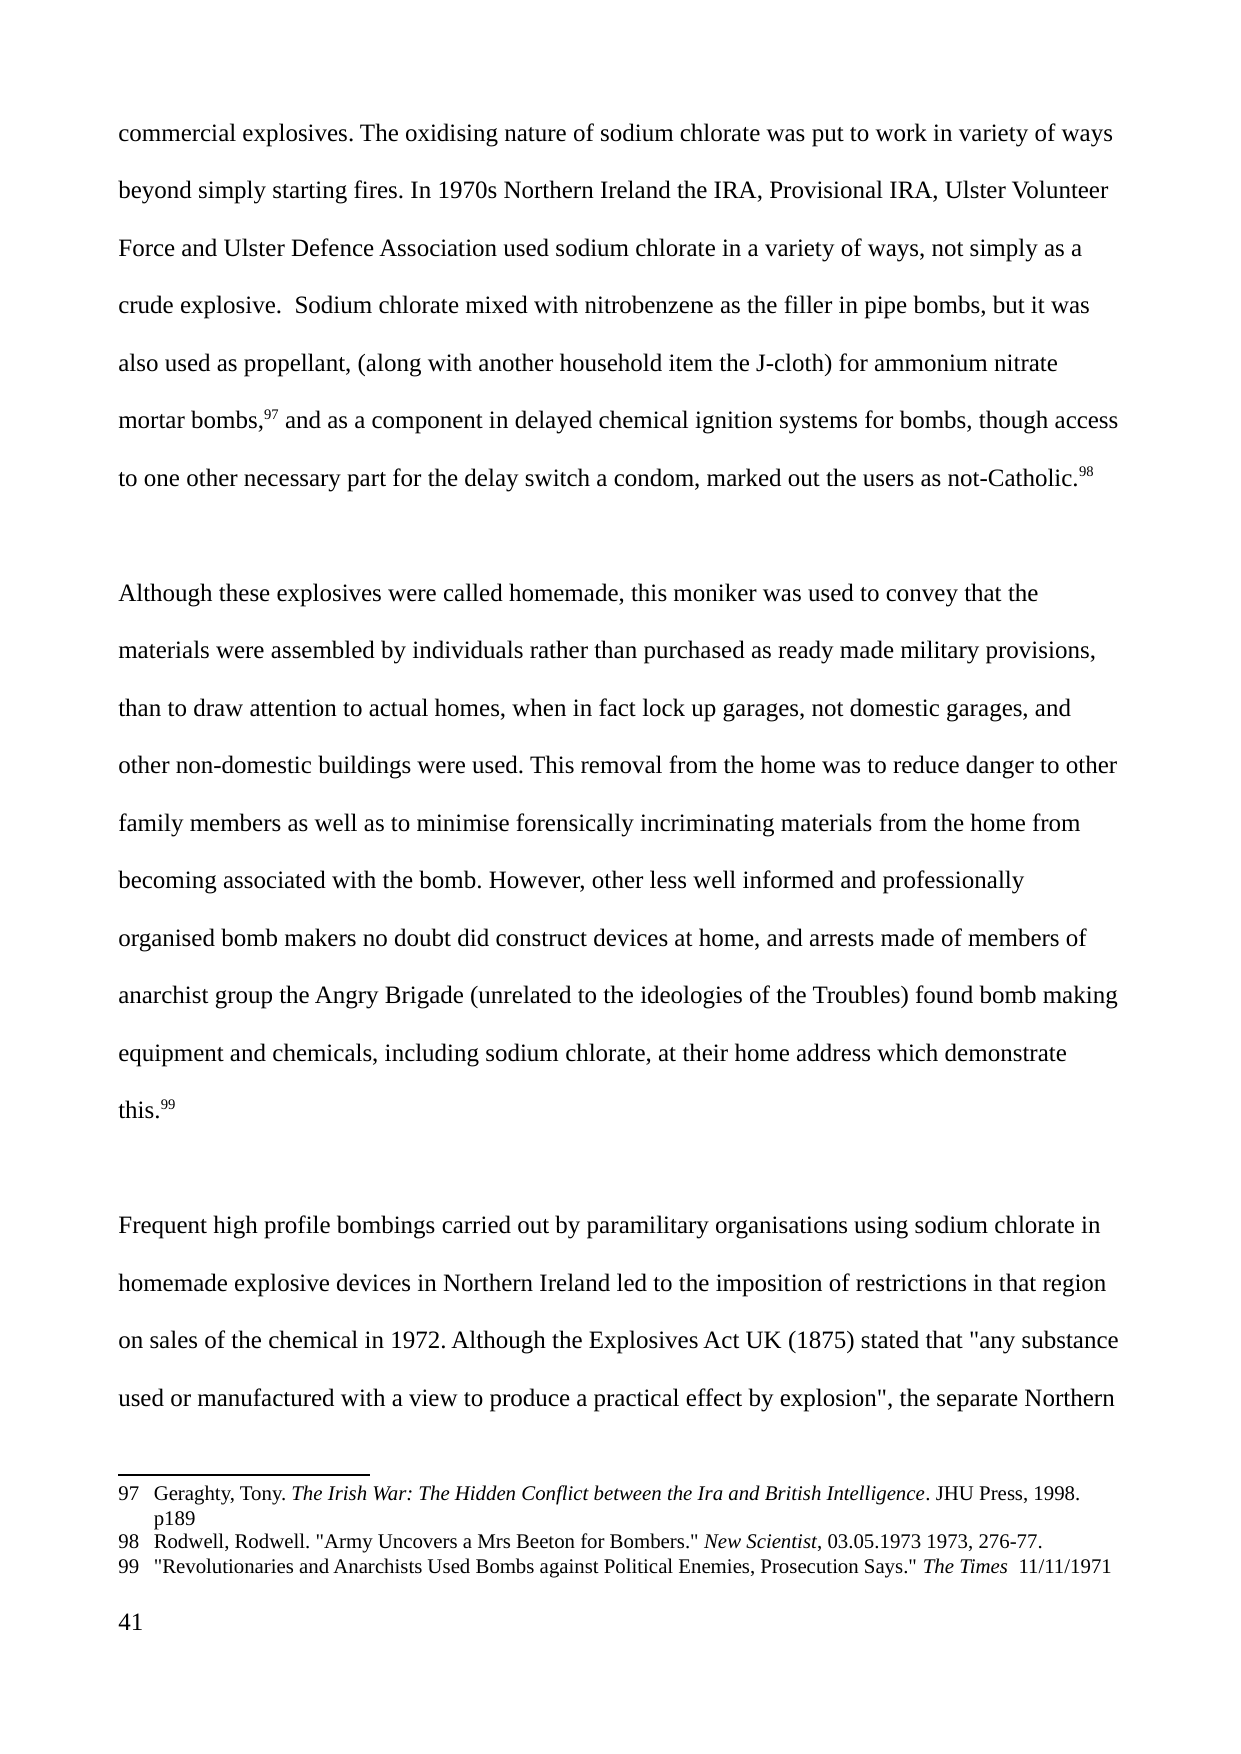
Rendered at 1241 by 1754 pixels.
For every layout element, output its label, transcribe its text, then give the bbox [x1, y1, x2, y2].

text Although these explosives were called homemade, this moniker was used to convey that the materials were assembled by individuals rather than purchased as ready made military provisions, than to draw attention to actual homes, when in fact lock up garages, not domestic garages, and other non-domestic buildings were used. This removal from the home was to reduce danger to other family members as well as to minimise forensically incriminating materials from the home from becoming associated with the bomb. However, other less well informed and professionally organised bomb makers no doubt did construct devices at home, and arrests made of members of anarchist group the Angry Brigade (unrelated to the ideologies of the Troubles) found bomb making equipment and chemicals, including sodium chlorate, at their home address which demonstrate this. [118, 578, 1122, 1124]
text Frequent high profile bombings carried out by paramilitary organisations using sodium chlorate in homemade explosive devices in Northern Ireland led to the imposition of restrictions in that region on sales of the chemical in 1972. Although the Explosives Act UK (1875) stated that "any substance used or manufactured with a view to produce a practical effect by explosion", the separate Northern [118, 1211, 1122, 1412]
text Geraghty, Tony. The Irish War: The Hidden Conflict between the Ira and British Intelligence. JHU Press, 1998. p189 [118, 1481, 1122, 1529]
text commercial explosives. The oxidising nature of sodium chlorate was put to work in variety of ways beyond simply starting fires. In 1970s Northern Ireland the IRA, Provisional IRA, Ulster Volunteer Force and Ulster Defence Association used sodium chlorate in a variety of ways, not simply as a crude explosive. Sodium chlorate mixed with nitrobenzene as the filler in pipe bombs, but it was also used as propellant, (along with another household item the J-cloth) for ammonium nitrate mortar bombs, and as a component in delayed chemical ignition systems for bombs, though access to one other necessary part for the delay switch a condom, marked out the users as not-Catholic. [118, 118, 1122, 492]
text Rodwell, Rodwell. "Army Uncovers a Mrs Beeton for Bombers." New Scientist, 03.05.1973 1973, 276-77. [118, 1529, 1122, 1553]
text "Revolutionaries and Anarchists Used Bombs against Political Enemies, Prosecution Says." The Times 11/11/1971 [118, 1553, 1122, 1578]
